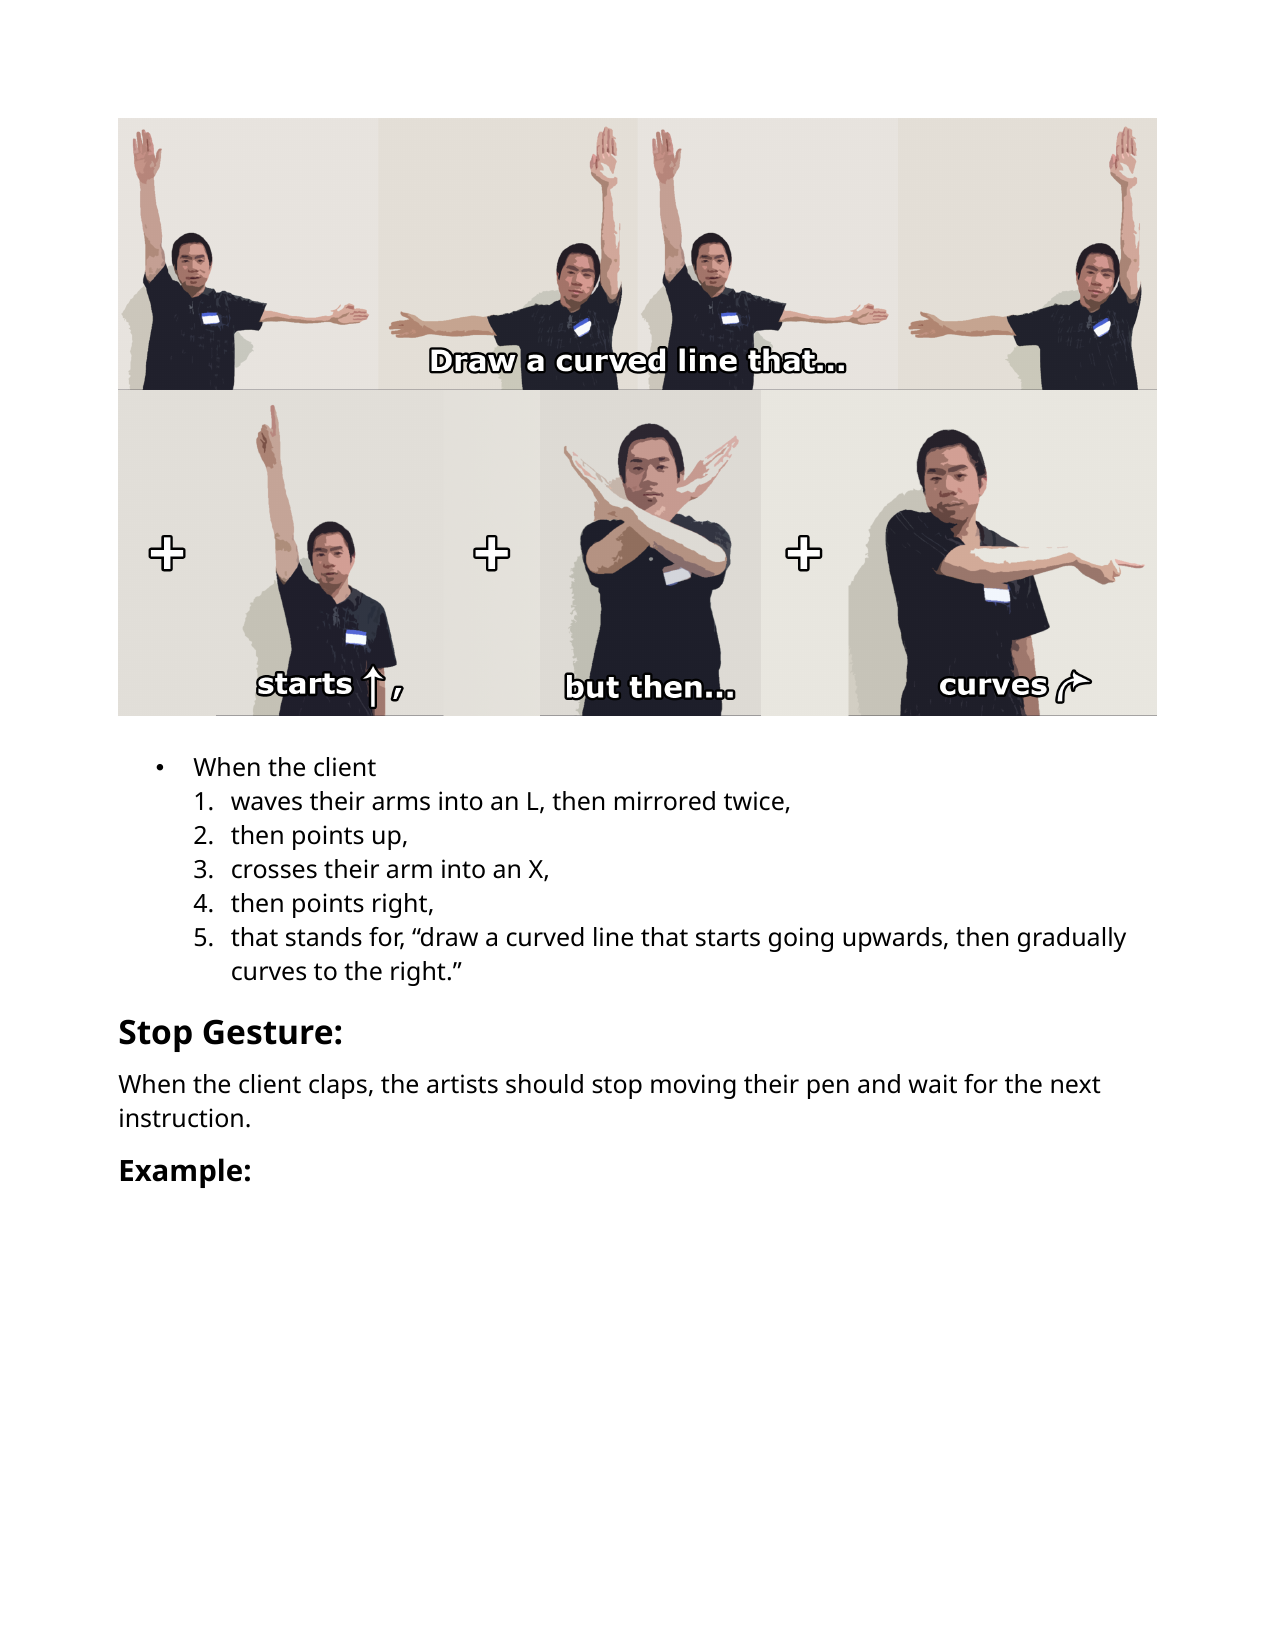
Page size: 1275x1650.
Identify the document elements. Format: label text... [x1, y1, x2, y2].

list crosses their arm into an X, [193, 851, 1157, 886]
list that stands for, “draw a curved line that starts going upwards, then gradually curves to the right.” [193, 919, 1157, 988]
subtitle Example: [118, 1149, 1157, 1189]
list then points up, [193, 817, 1157, 851]
list waves their arms into an L, then mirrored twice, [193, 783, 1157, 817]
subtitle Stop Gesture: [118, 1008, 1157, 1054]
picture [118, 118, 1157, 716]
list then points right, [193, 886, 1157, 919]
list When the client [156, 749, 1157, 783]
text When the client claps, the artists should stop moving their pen and wait for the next instruction. [118, 1067, 1157, 1135]
